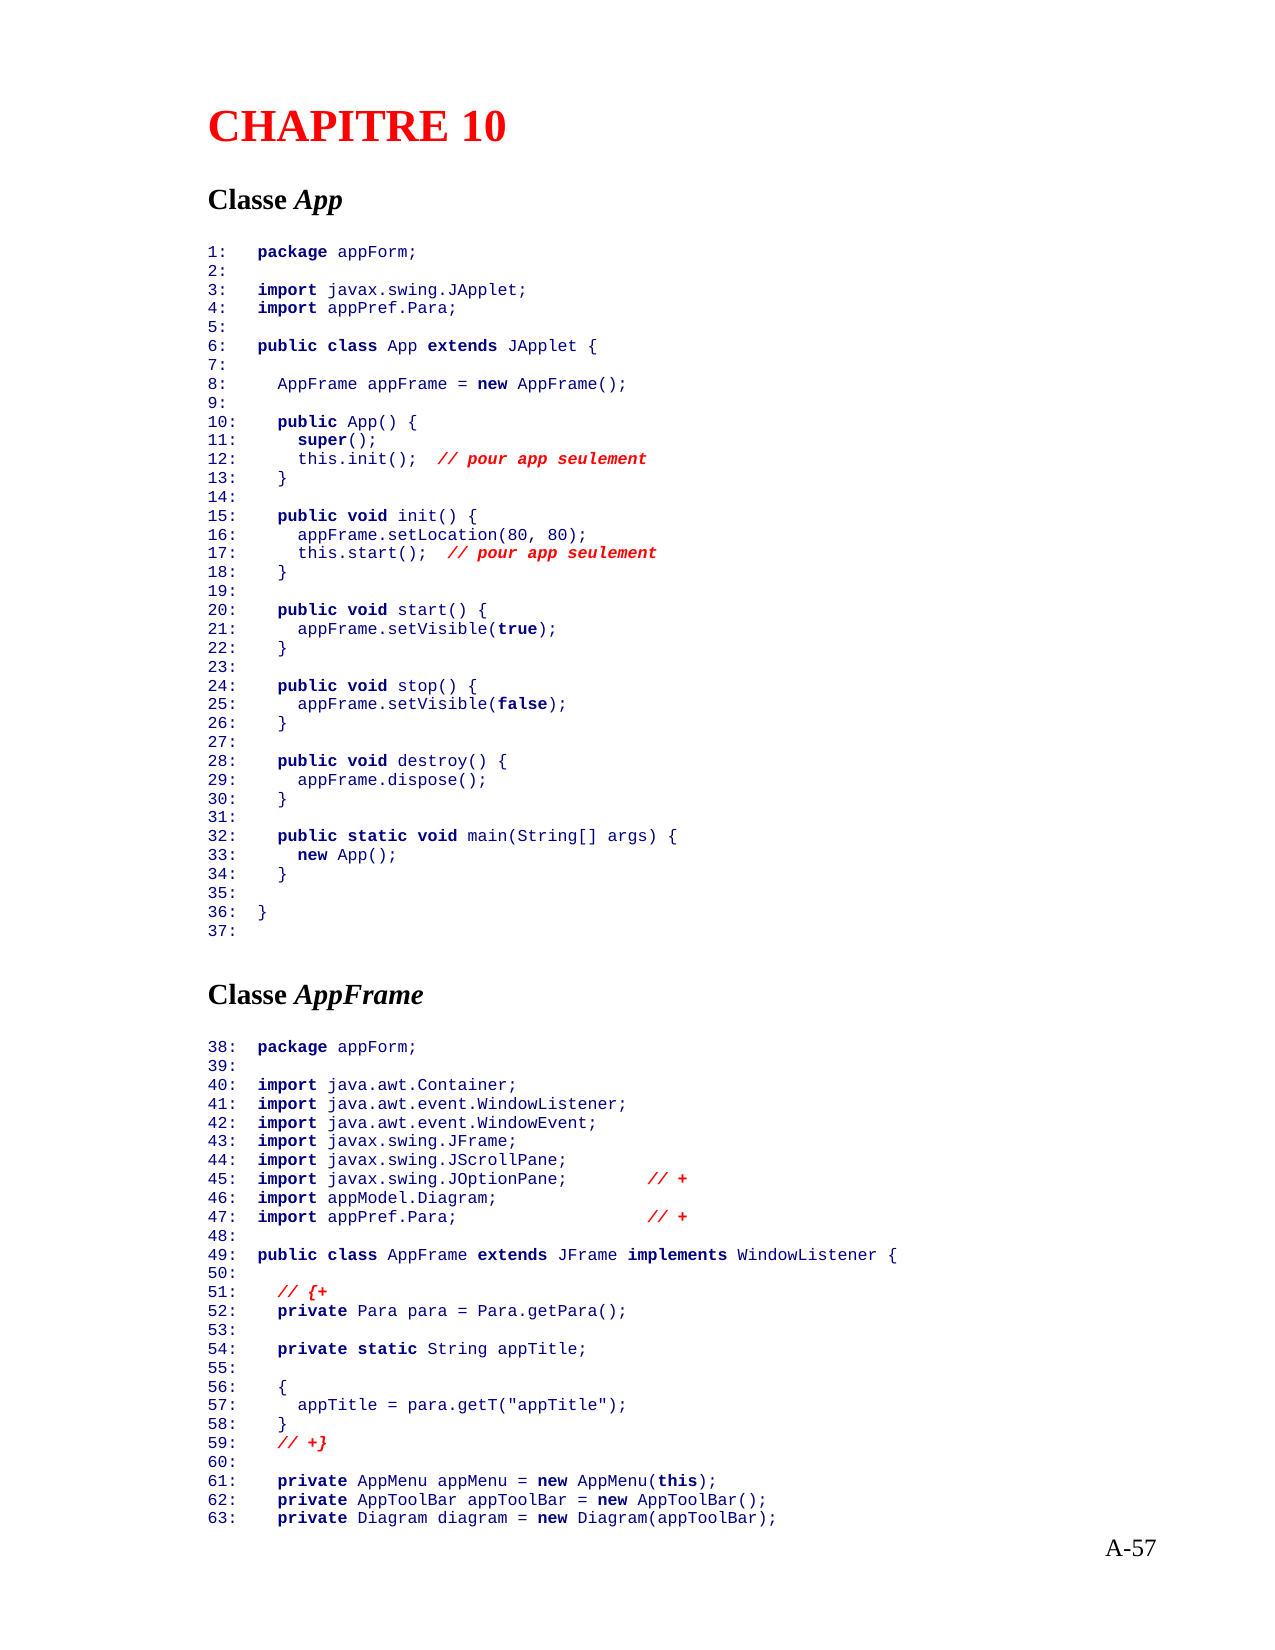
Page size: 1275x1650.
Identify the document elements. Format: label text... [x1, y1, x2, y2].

text 31: [207, 809, 1156, 828]
text 20: public void start() { [207, 602, 1156, 621]
text 60: [207, 1453, 1156, 1472]
text 41: import java.awt.event.WindowListener; [207, 1095, 1156, 1114]
text 46: import appModel.Diagram; [207, 1189, 1156, 1208]
text 14: [207, 488, 1156, 507]
text 34: } [207, 866, 1156, 884]
text 53: [207, 1322, 1156, 1340]
text 21: appFrame.setVisible(true); [207, 621, 1156, 639]
text 28: public void destroy() { [207, 752, 1156, 771]
text 1: package appForm; [207, 243, 1156, 262]
text CHAPITRE 10 [207, 100, 1156, 151]
text 6: public class App extends JApplet { [207, 338, 1156, 357]
text 43: import javax.swing.JFrame; [207, 1133, 1156, 1152]
text 52: private Para para = Para.getPara(); [207, 1303, 1156, 1322]
text 30: } [207, 790, 1156, 809]
text 44: import javax.swing.JScrollPane; [207, 1152, 1156, 1171]
text 40: import java.awt.Container; [207, 1076, 1156, 1095]
text 59: // +} [207, 1435, 1156, 1453]
text 26: } [207, 715, 1156, 734]
text 32: public static void main(String[] args) { [207, 828, 1156, 847]
text 62: private AppToolBar appToolBar = new AppToolBar(); [207, 1491, 1156, 1510]
text 4: import appPref.Para; [207, 300, 1156, 319]
text 54: private static String appTitle; [207, 1340, 1156, 1359]
text 3: import javax.swing.JApplet; [207, 281, 1156, 300]
text 37: [207, 922, 1156, 941]
text 13: } [207, 470, 1156, 488]
text 33: new App(); [207, 847, 1156, 866]
text 16: appFrame.setLocation(80, 80); [207, 526, 1156, 545]
text 9: [207, 394, 1156, 413]
text 5: [207, 319, 1156, 338]
text 2: [207, 262, 1156, 281]
text 63: private Diagram diagram = new Diagram(appToolBar); [207, 1510, 1156, 1529]
text 7: [207, 357, 1156, 375]
text Classe App [207, 183, 1156, 216]
text 10: public App() { [207, 413, 1156, 432]
text 58: } [207, 1416, 1156, 1435]
text 45: import javax.swing.JOptionPane; // + [207, 1171, 1156, 1189]
text 22: } [207, 639, 1156, 658]
text 24: public void stop() { [207, 677, 1156, 696]
text 8: AppFrame appFrame = new AppFrame(); [207, 375, 1156, 394]
text 15: public void init() { [207, 507, 1156, 526]
text 36: } [207, 903, 1156, 922]
text 27: [207, 734, 1156, 752]
text 17: this.start(); // pour app seulement [207, 545, 1156, 564]
text 51: // {+ [207, 1284, 1156, 1303]
text 25: appFrame.setVisible(false); [207, 696, 1156, 715]
text 48: [207, 1227, 1156, 1246]
text 11: super(); [207, 432, 1156, 451]
text 19: [207, 583, 1156, 602]
text 23: [207, 658, 1156, 677]
text Classe AppFrame [207, 979, 1156, 1011]
text 49: public class AppFrame extends JFrame implements WindowListener { [207, 1246, 1156, 1265]
text 38: package appForm; [207, 1039, 1156, 1058]
text 12: this.init(); // pour app seulement [207, 451, 1156, 470]
text 39: [207, 1058, 1156, 1076]
text 57: appTitle = para.getT("appTitle"); [207, 1397, 1156, 1416]
text 50: [207, 1265, 1156, 1284]
text 29: appFrame.dispose(); [207, 771, 1156, 790]
text 42: import java.awt.event.WindowEvent; [207, 1114, 1156, 1133]
text 55: [207, 1359, 1156, 1378]
text 47: import appPref.Para; // + [207, 1208, 1156, 1227]
text 61: private AppMenu appMenu = new AppMenu(this); [207, 1472, 1156, 1491]
text 35: [207, 884, 1156, 903]
text 56: { [207, 1378, 1156, 1397]
text 18: } [207, 564, 1156, 583]
